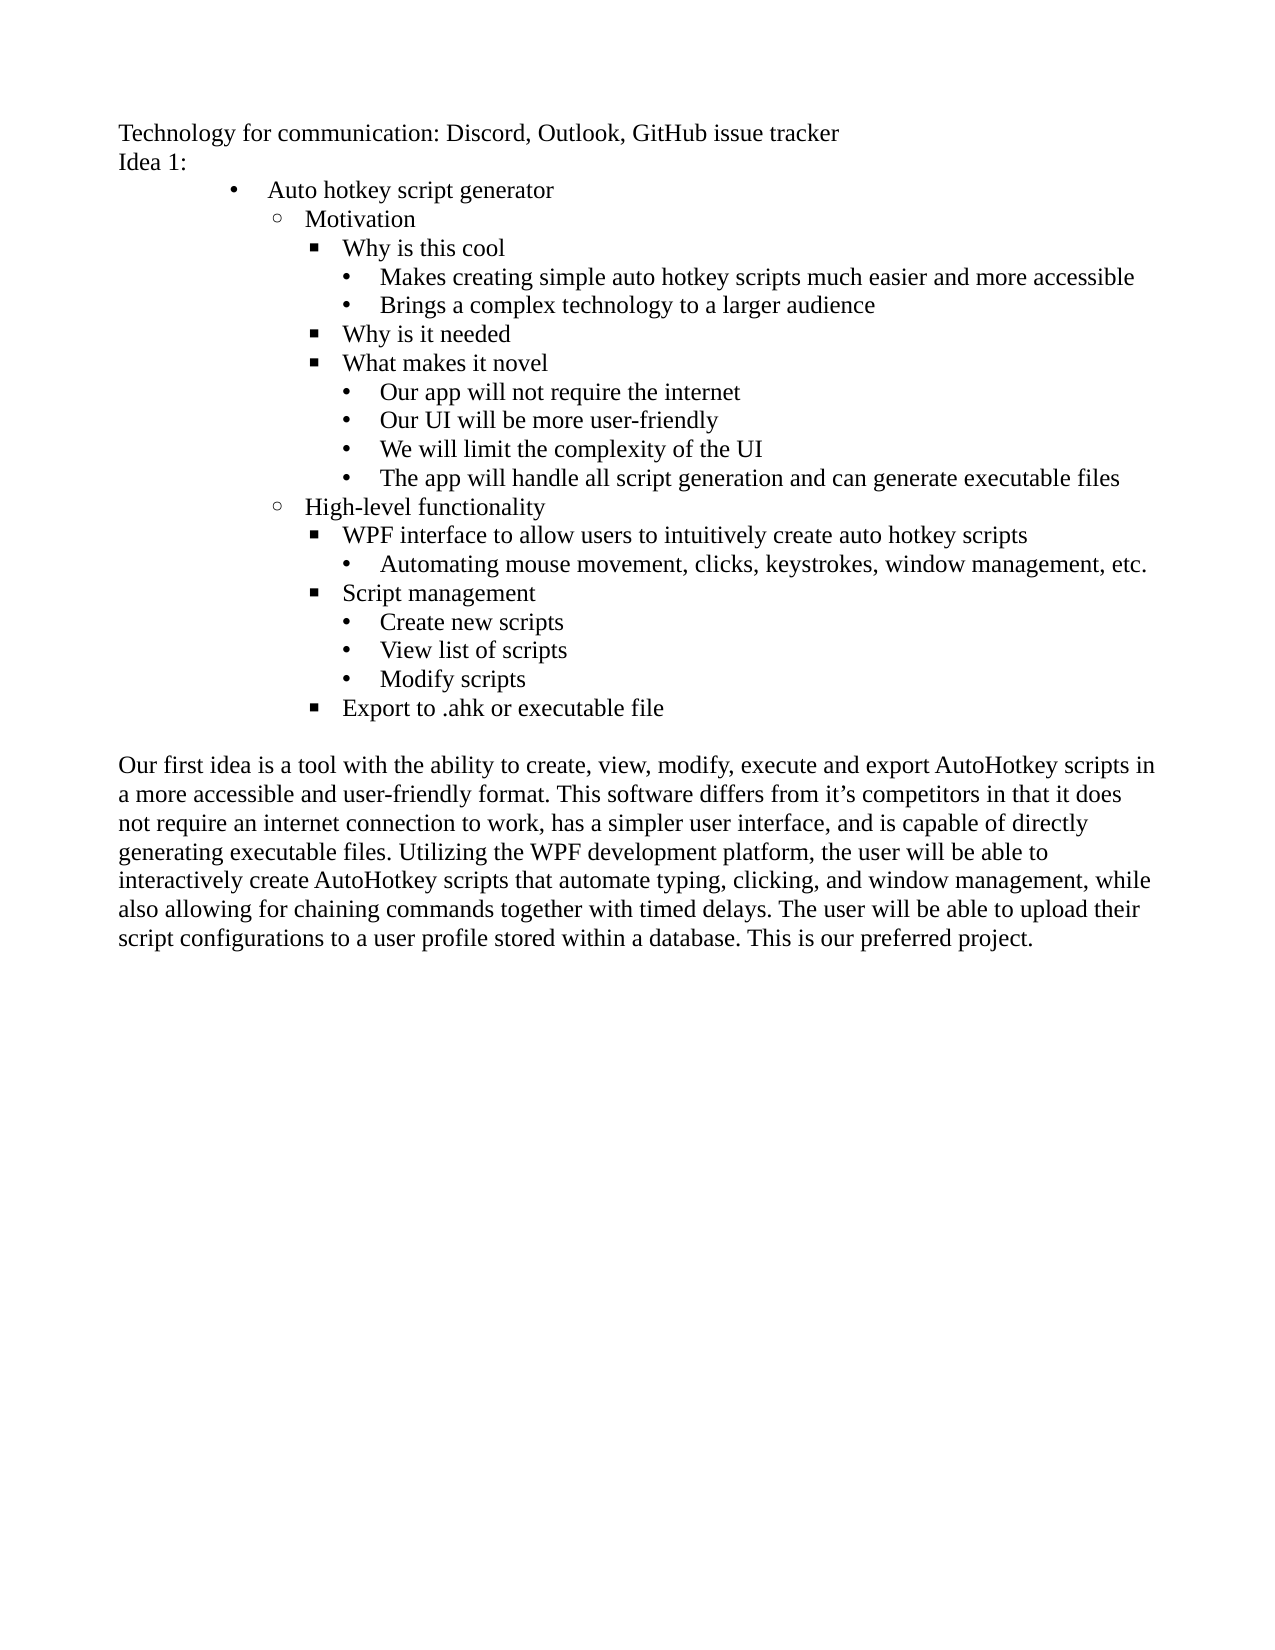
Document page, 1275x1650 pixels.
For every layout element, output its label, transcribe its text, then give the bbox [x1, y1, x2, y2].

list View list of scripts [342, 636, 1157, 664]
text Idea 1: [118, 147, 1157, 176]
list Brings a complex technology to a larger audience [342, 291, 1157, 319]
list Create new scripts [342, 607, 1157, 636]
list Our UI will be more user-friendly [342, 406, 1157, 434]
list Script management [304, 578, 1157, 607]
text Technology for communication: Discord, Outlook, GitHub issue tracker [118, 118, 1157, 147]
list Why is this cool [304, 233, 1157, 262]
list The app will handle all script generation and can generate executable files [342, 463, 1157, 492]
list What makes it novel [304, 348, 1157, 377]
list Makes creating simple auto hotkey scripts much easier and more accessible [342, 262, 1157, 291]
list Auto hotkey script generator [229, 176, 1157, 204]
list WPF interface to allow users to intuitively create auto hotkey scripts [304, 521, 1157, 549]
text Our first idea is a tool with the ability to create, view, modify, execute and export AutoHotkey scripts in a more accessible and user-friendly format. This software differs from it’s competitors in that it does not require an internet connection to work, has a simpler user interface, and is capable of directly generating executable files. Utilizing the WPF development platform, the user will be able to interactively create AutoHotkey scripts that automate typing, clicking, and window management, while also allowing for chaining commands together with timed delays. The user will be able to upload their script configurations to a user profile stored within a database. This is our preferred project. [118, 751, 1157, 952]
list Export to .ahk or executable file [304, 693, 1157, 722]
list Modify scripts [342, 664, 1157, 693]
list Our app will not require the internet [342, 377, 1157, 406]
list Motivation [267, 204, 1157, 233]
list Why is it needed [304, 319, 1157, 348]
list We will limit the complexity of the UI [342, 434, 1157, 463]
list Automating mouse movement, clicks, keystrokes, window management, etc. [342, 549, 1157, 578]
list High-level functionality [267, 492, 1157, 521]
